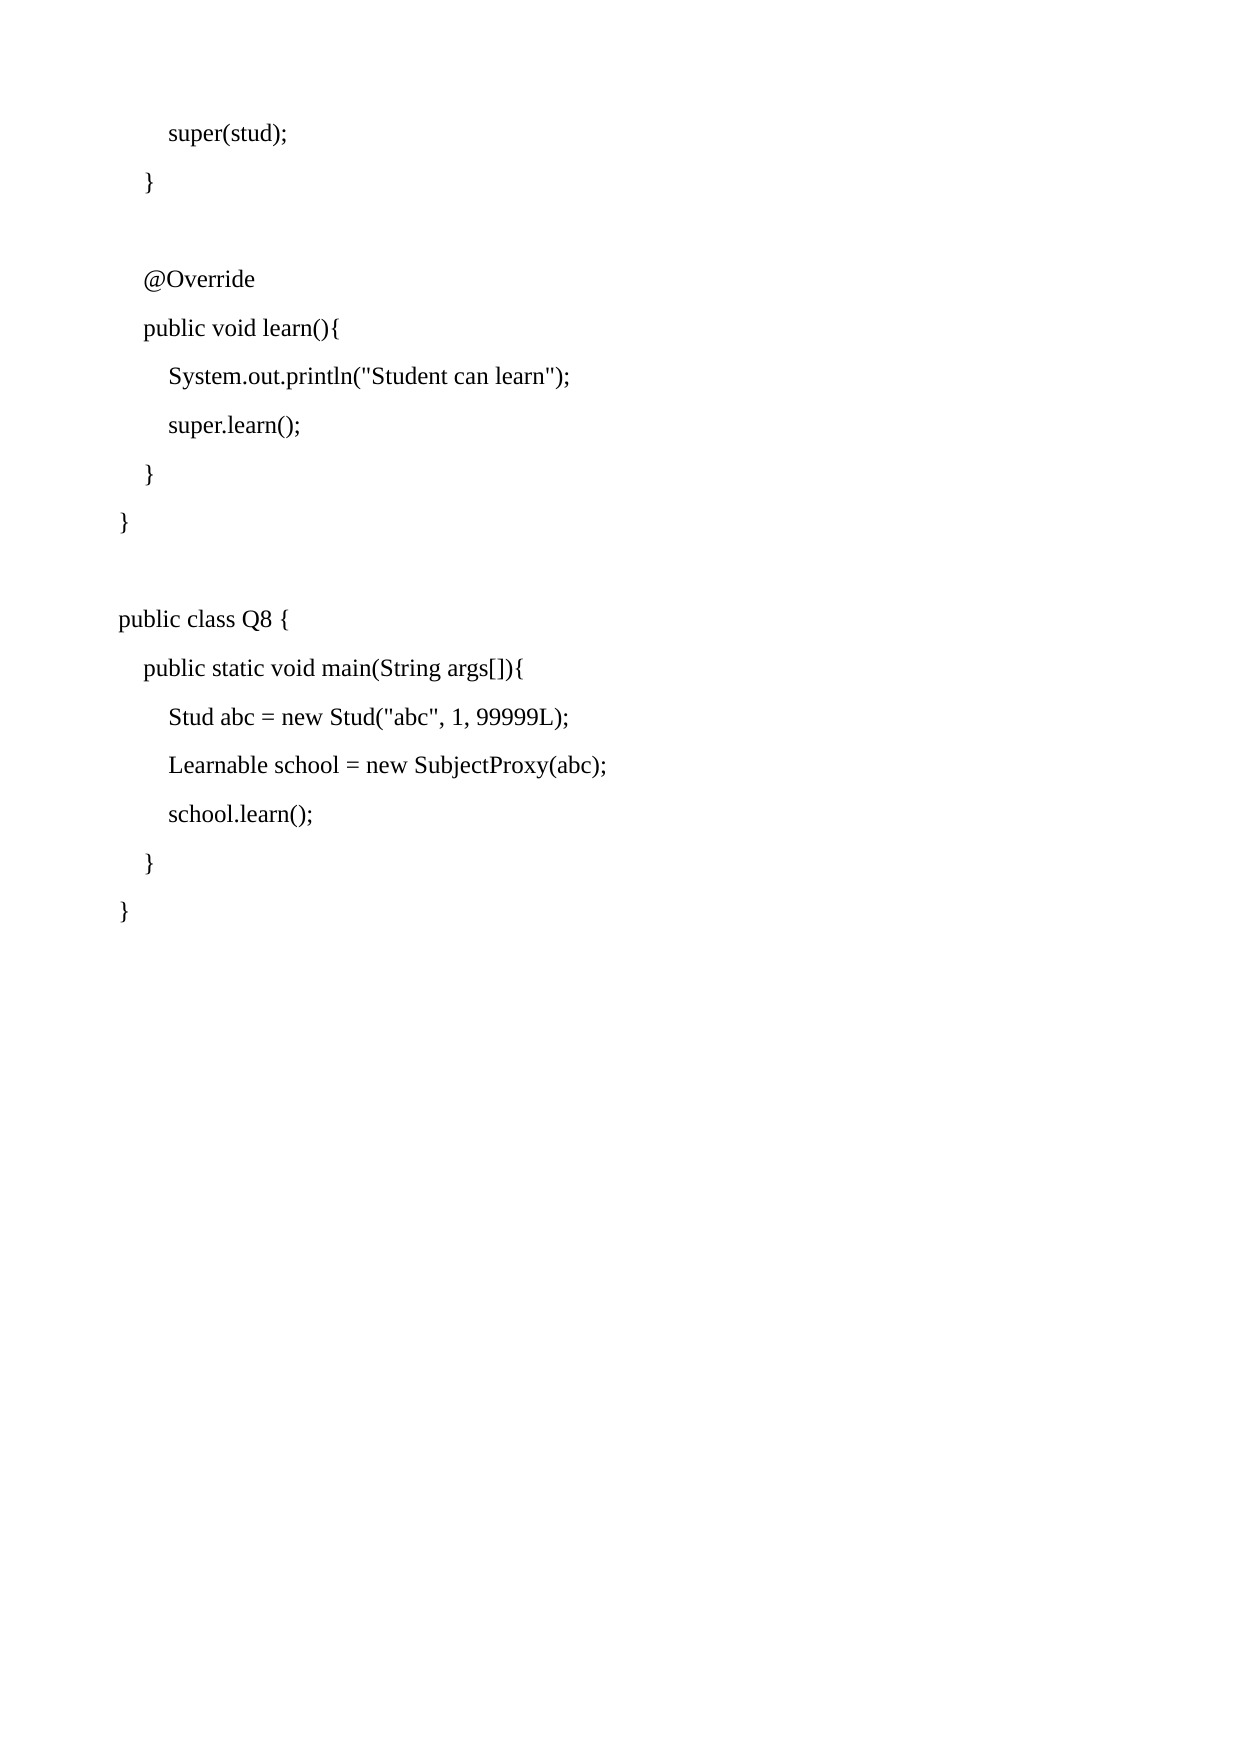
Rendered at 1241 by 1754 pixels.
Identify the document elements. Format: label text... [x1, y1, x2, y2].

text System.out.println("Student can learn"); [118, 361, 1122, 390]
text Learnable school = new SubjectProxy(abc); [118, 751, 1122, 779]
text } [118, 848, 1122, 877]
text public void learn(){ [118, 313, 1122, 341]
text Stud abc = new Stud("abc", 1, 99999L); [118, 702, 1122, 731]
text public class Q8 { [118, 604, 1122, 633]
text public static void main(String args[]){ [118, 653, 1122, 682]
text } [118, 459, 1122, 487]
text } [118, 167, 1122, 196]
text school.learn(); [118, 799, 1122, 828]
text } [118, 896, 1122, 925]
text } [118, 507, 1122, 536]
text @Override [118, 264, 1122, 293]
text super(stud); [118, 118, 1122, 147]
text super.learn(); [118, 410, 1122, 439]
